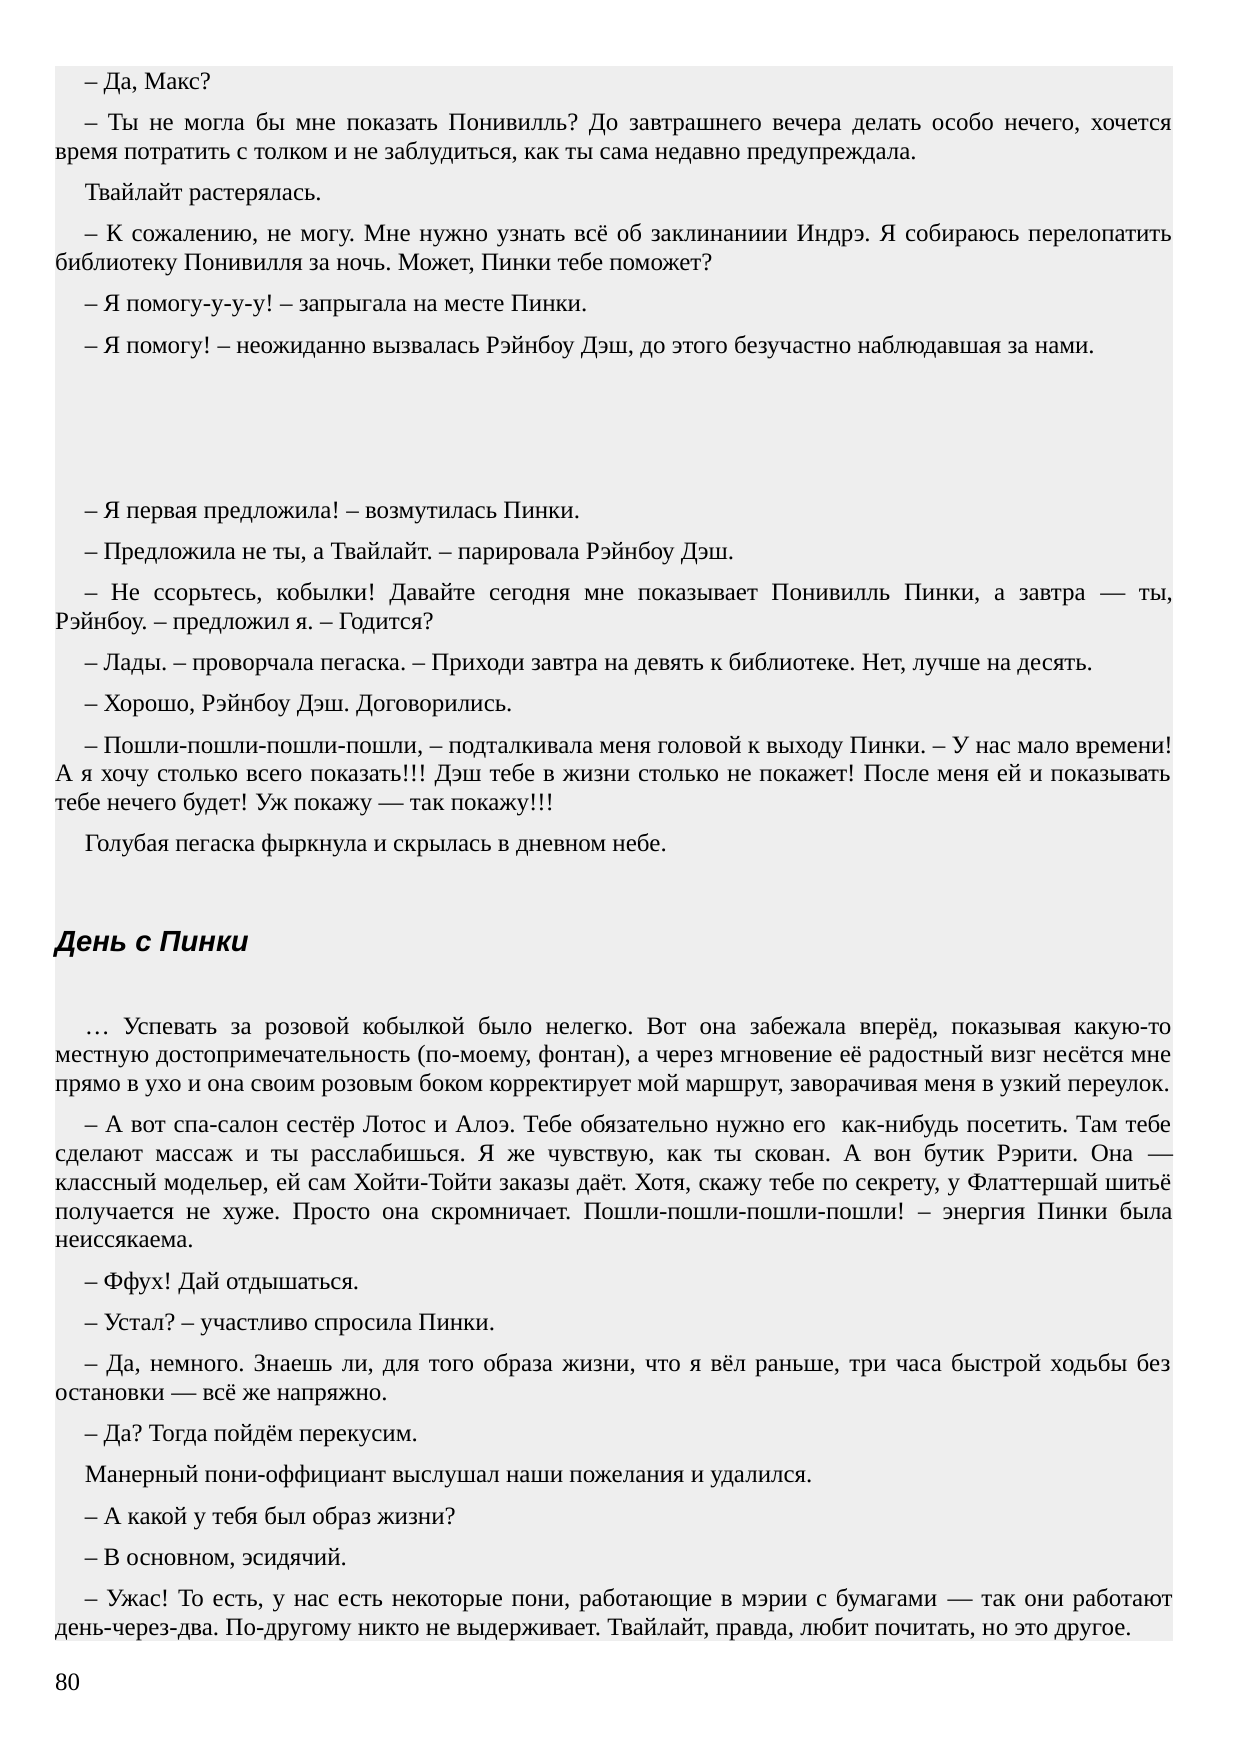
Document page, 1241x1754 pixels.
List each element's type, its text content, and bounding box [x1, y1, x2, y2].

text – Ффух! Дай отдышаться. [55, 1266, 1173, 1294]
text – Пошли-пошли-пошли-пошли, – подталкивала меня головой к выходу Пинки. – У нас мало времени! А я хочу столько всего показать!!! Дэш тебе в жизни столько не покажет! После меня ей и показывать тебе нечего будет! Уж покажу — так покажу!!! [55, 730, 1173, 816]
text Твайлайт растерялась. [55, 177, 1173, 206]
text Манерный пони-оффициант выслушал наши пожелания и удалился. [55, 1459, 1173, 1488]
text – В основном, эсидячий. [55, 1542, 1173, 1571]
text – Ты не могла бы мне показать Понивилль? До завтрашнего вечера делать особо нечего, хочется время потратить с толком и не заблудиться, как ты сама недавно предупреждала. [55, 107, 1173, 165]
text – А какой у тебя был образ жизни? [55, 1501, 1173, 1529]
text – Не ссорьтесь, кобылки! Давайте сегодня мне показывает Понивилль Пинки, а завтра — ты, Рэйнбоу. – предложил я. – Годится? [55, 577, 1173, 635]
text – Лады. – проворчала пегаска. – Приходи завтра на девять к библиотеке. Нет, лучше на десять. [55, 647, 1173, 676]
text – Хорошо, Рэйнбоу Дэш. Договорились. [55, 688, 1173, 717]
text – Да? Тогда пойдём перекусим. [55, 1418, 1173, 1447]
subtitle День с Пинки [55, 923, 1173, 957]
text – Устал? – участливо спросила Пинки. [55, 1307, 1173, 1336]
text – Я помогу-у-у-у! – запрыгала на месте Пинки. [55, 288, 1173, 317]
text – Предложила не ты, а Твайлайт. – парировала Рэйнбоу Дэш. [55, 536, 1173, 565]
text … Успевать за розовой кобылкой было нелегко. Вот она забежала вперёд, показывая какую-то местную достопримечательность (по-моему, фонтан), а через мгновение её радостный визг несётся мне прямо в ухо и она своим розовым боком корректирует мой маршрут, заворачивая меня в узкий переулок. [55, 1011, 1173, 1097]
text – Да, Макс? [55, 66, 1173, 95]
text – Я помогу! – неожиданно вызвалась Рэйнбоу Дэш, до этого безучастно наблюдавшая за нами. [55, 330, 1173, 358]
text – Я первая предложила! – возмутилась Пинки. [55, 495, 1173, 523]
text – Ужас! То есть, у нас есть некоторые пони, работающие в мэрии с бумагами — так они работают день-через-два. По-другому никто не выдерживает. Твайлайт, правда, любит почитать, но это другое. [55, 1583, 1173, 1641]
text Голубая пегаска фыркнула и скрылась в дневном небе. [55, 828, 1173, 857]
text – К сожалению, не могу. Мне нужно узнать всё об заклинаниии Индрэ. Я собираюсь перелопатить библиотеку Понивилля за ночь. Может, Пинки тебе поможет? [55, 218, 1173, 276]
text – Да, немного. Знаешь ли, для того образа жизни, что я вёл раньше, три часа быстрой ходьбы без остановки — всё же напряжно. [55, 1348, 1173, 1406]
text – А вот спа-салон сестёр Лотос и Алоэ. Тебе обязательно нужно его как-нибудь посетить. Там тебе сделают массаж и ты расслабишься. Я же чувствую, как ты скован. А вон бутик Рэрити. Она — классный модельер, ей сам Хойти-Тойти заказы даёт. Хотя, скажу тебе по секрету, у Флаттершай шитьё получается не хуже. Просто она скромничает. Пошли-пошли-пошли-пошли! – энергия Пинки была неиссякаема. [55, 1109, 1173, 1253]
